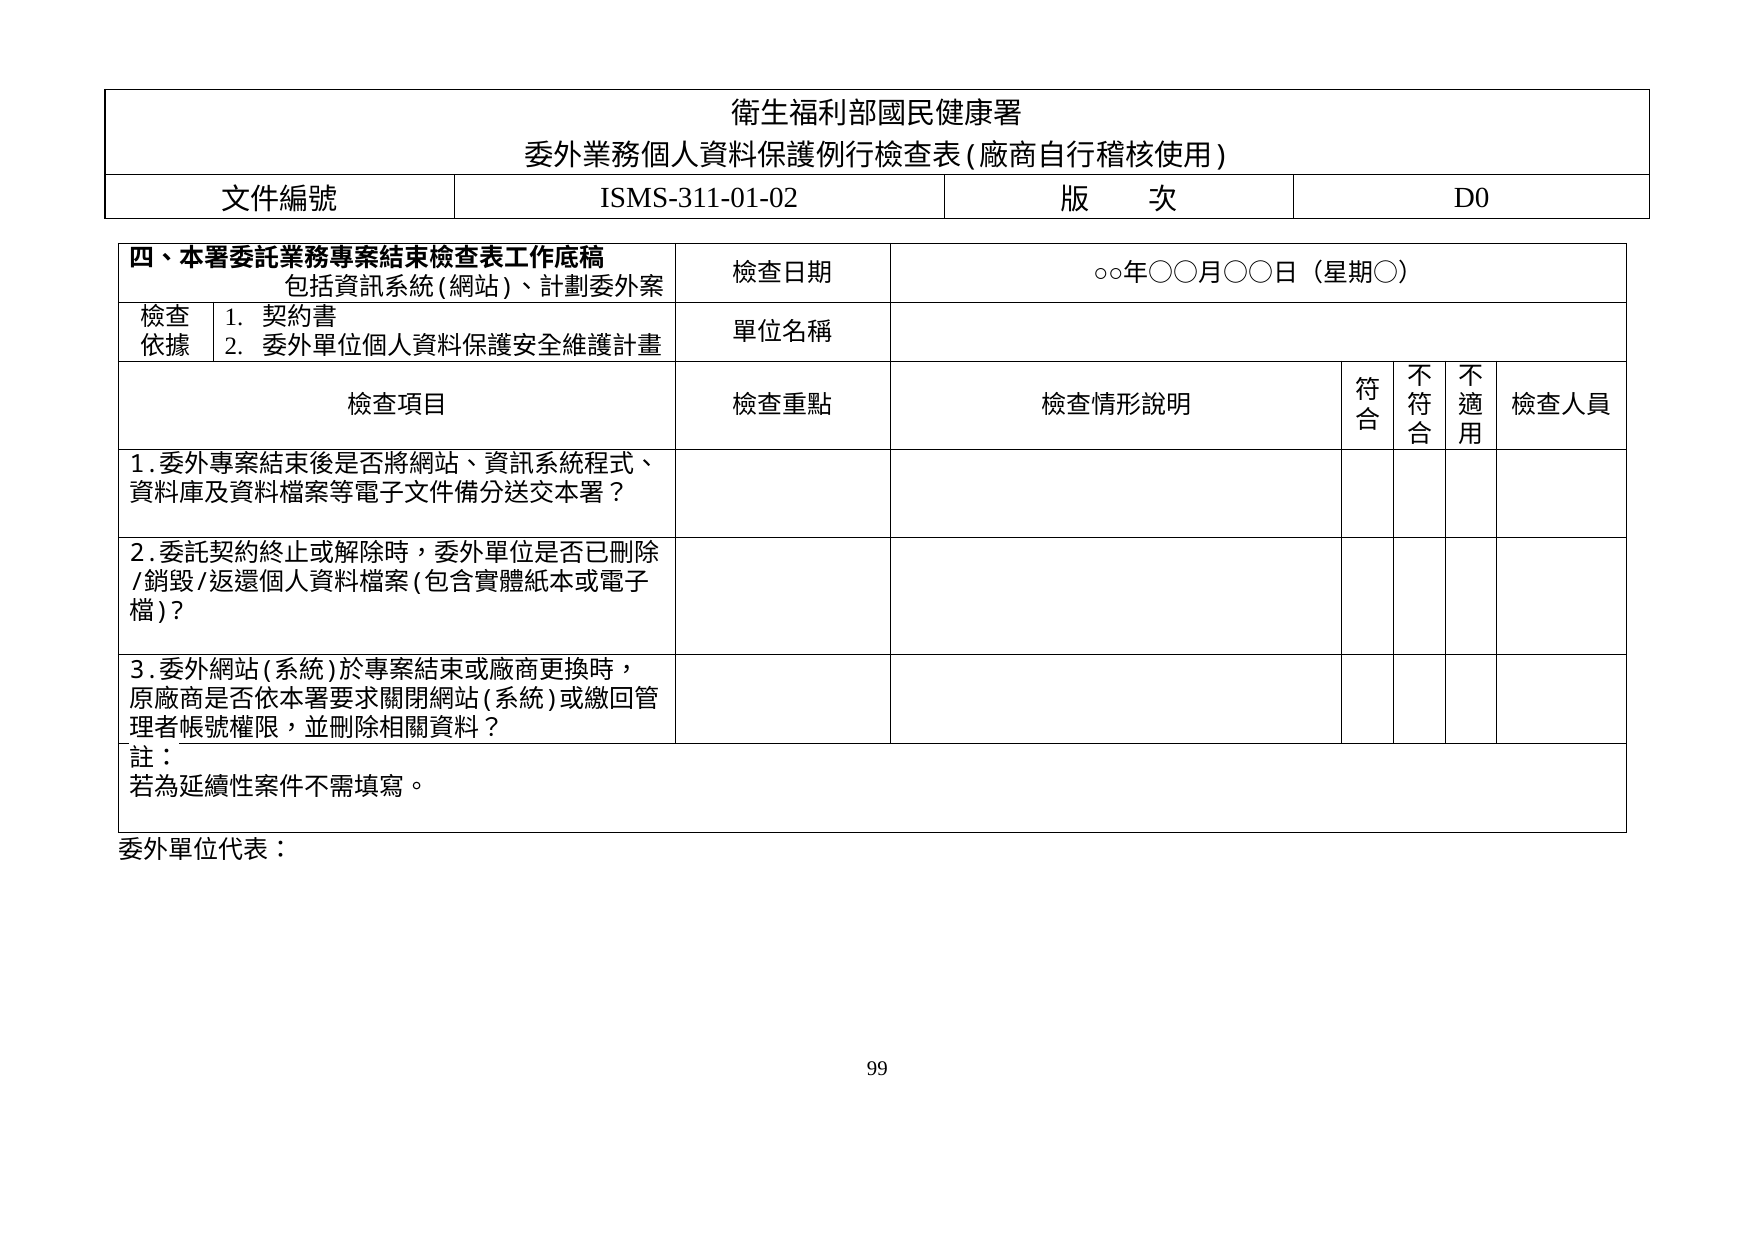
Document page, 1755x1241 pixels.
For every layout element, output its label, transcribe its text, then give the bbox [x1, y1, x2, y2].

table_cell 單位名稱 [676, 303, 890, 361]
text 委外單位代表： [118, 832, 1648, 865]
table_cell [891, 655, 1341, 743]
table_cell [1446, 655, 1496, 743]
table_cell [1497, 538, 1626, 654]
table_cell [1394, 450, 1445, 537]
table_cell [1446, 538, 1496, 654]
table_cell [1497, 655, 1626, 743]
table_cell [891, 450, 1341, 537]
table_cell [1394, 655, 1445, 743]
table_header 四、本署委託業務專案結束檢查表工作底稿 包括資訊系統(網站)、計劃委外案 [119, 244, 675, 302]
table_cell [1342, 450, 1393, 537]
table_cell 不適用 [1446, 362, 1496, 448]
table_cell 3.委外網站(系統)於專案結束或廠商更換時，原廠商是否依本署要求關閉網站(系統)或繳回管理者帳號權限，並刪除相關資料？ [119, 655, 675, 743]
table_header 檢查日期 [676, 244, 890, 302]
table_cell [1394, 538, 1445, 654]
table_header ○○年○○月○○日（星期○） [891, 244, 1626, 302]
table_cell 檢查情形說明 [891, 362, 1341, 448]
table_cell [676, 655, 890, 743]
table_cell 註： 若為延續性案件不需填寫。 [119, 744, 1626, 831]
table_cell [676, 538, 890, 654]
table_cell 不符合 [1394, 362, 1445, 448]
table_cell 2.委託契約終止或解除時，委外單位是否已刪除/銷毀/返還個人資料檔案(包含實體紙本或電子檔)? [119, 538, 675, 654]
table_cell [676, 450, 890, 537]
table_cell 檢查重點 [676, 362, 890, 448]
table_cell [1497, 450, 1626, 537]
table_cell 檢查項目 [119, 362, 675, 448]
table_cell 檢查人員 [1497, 362, 1626, 448]
table_cell 符合 [1342, 362, 1393, 448]
table_cell [1342, 655, 1393, 743]
table_cell [1342, 538, 1393, 654]
table_cell [891, 303, 1626, 361]
table_cell 1.委外專案結束後是否將網站、資訊系統程式、資料庫及資料檔案等電子文件備分送交本署？ [119, 450, 675, 537]
table_cell 檢查依據 [119, 303, 213, 361]
table_cell [891, 538, 1341, 654]
table_cell [1446, 450, 1496, 537]
table_cell 契約書 委外單位個人資料保護安全維護計畫 [214, 303, 675, 361]
